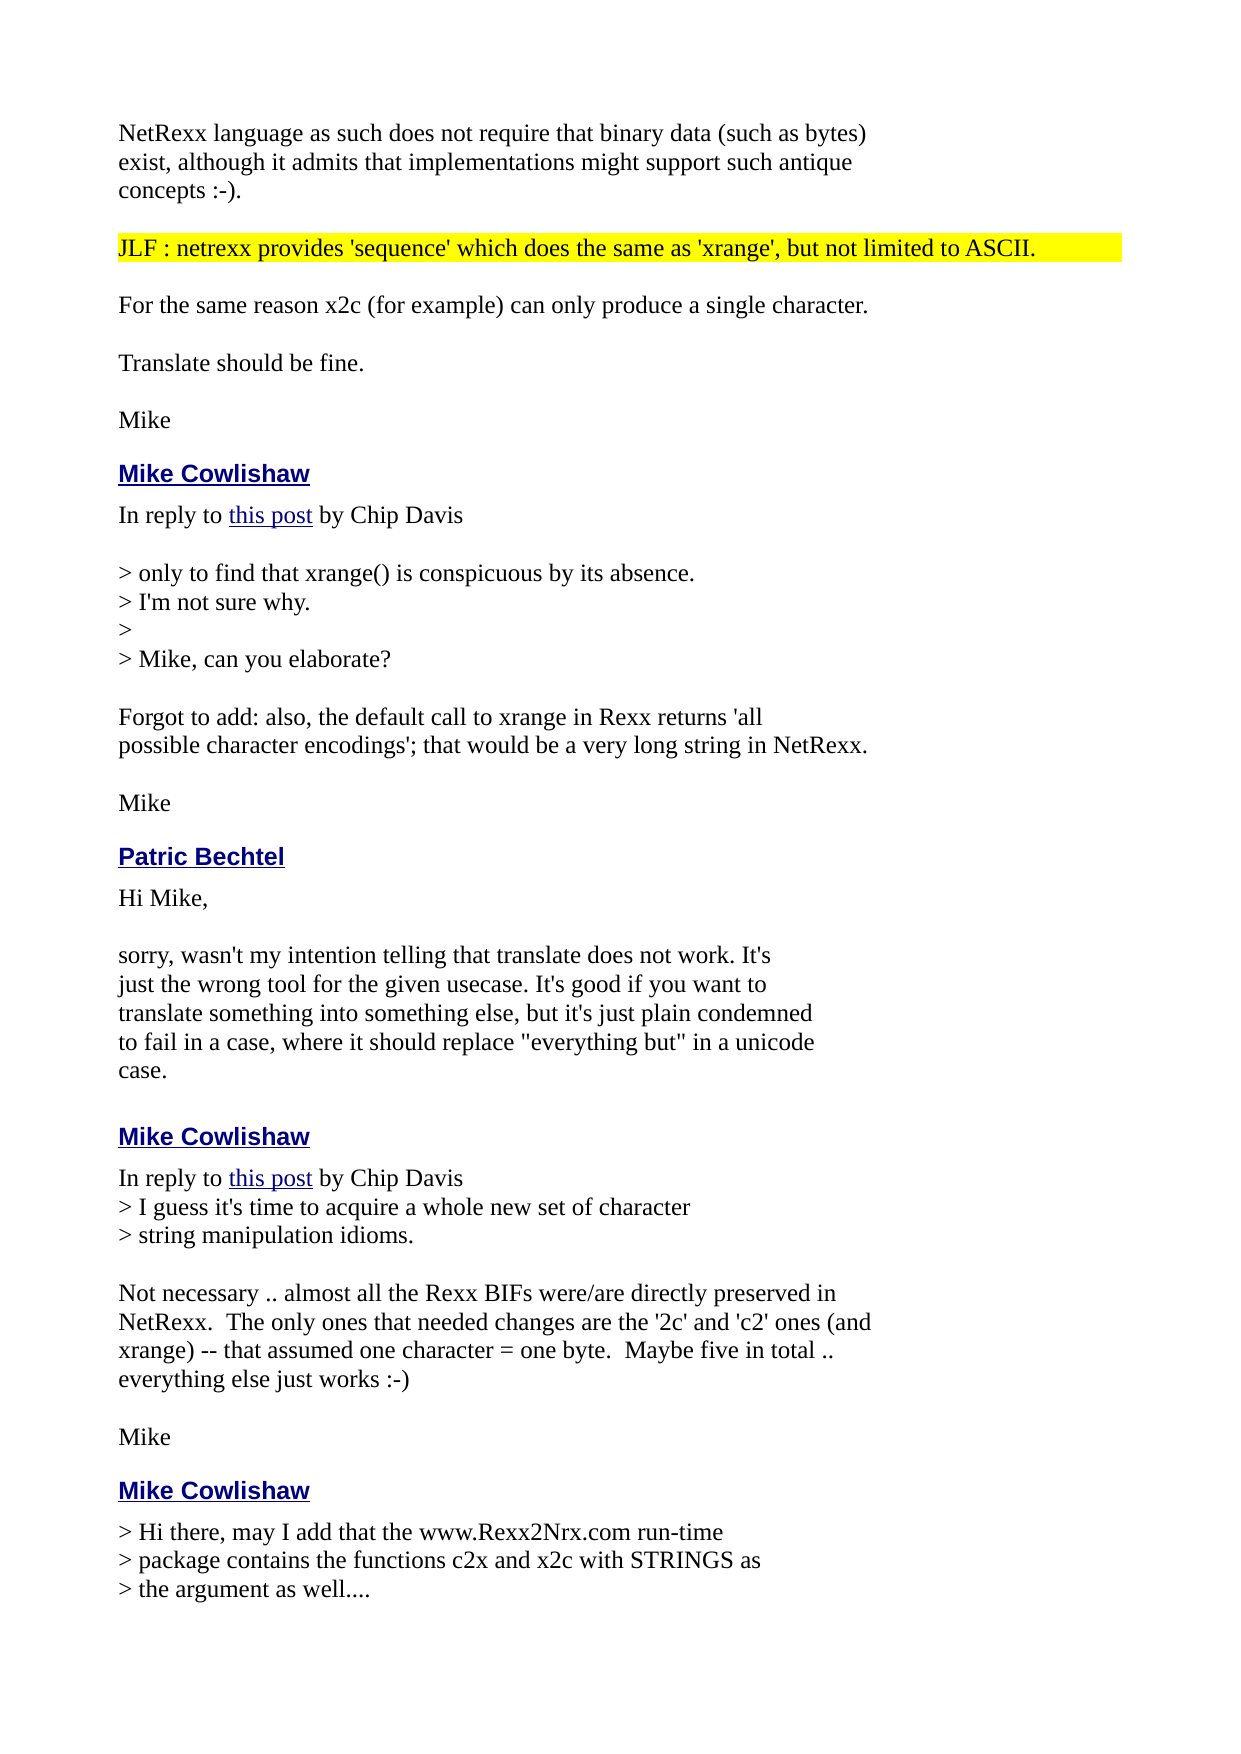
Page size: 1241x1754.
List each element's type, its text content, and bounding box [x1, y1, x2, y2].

text > I guess it's time to acquire a whole new set of character > string manipulation idioms. Not necessary .. almost all the Rexx BIFs were/are directly preserved in NetRexx. The only ones that needed changes are the '2c' and 'c2' ones (and xrange) -- that assumed one character = one byte. Maybe five in total .. everything else just works :-) Mike [118, 1192, 1122, 1451]
subtitle Mike Cowlishaw [118, 1122, 1122, 1151]
text > Hi there, may I add that the www.Rexx2Nrx.com run-time > package contains the functions c2x and x2c with STRINGS as > the argument as well.... [118, 1517, 1122, 1632]
text Hi Mike, sorry, wasn't my intention telling that translate does not work. It's just the wrong tool for the given usecase. It's good if you want to translate something into something else, but it's just plain condemned to fail in a case, where it should replace "everything but" in a unicode case. [118, 883, 1122, 1084]
subtitle Mike Cowlishaw [118, 1476, 1122, 1504]
text In reply to this post by Chip Davis [118, 501, 1122, 529]
text In reply to this post by Chip Davis [118, 1163, 1122, 1192]
text JLF : netrexx provides 'sequence' which does the same as 'xrange', but not limited to ASCII. [118, 233, 1122, 262]
subtitle Patric Bechtel [118, 842, 1122, 871]
subtitle Mike Cowlishaw [118, 459, 1122, 488]
text NetRexx language as such does not require that binary data (such as bytes) exist, although it admits that implementations might support such antique concepts :-). [118, 118, 1122, 233]
text For the same reason x2c (for example) can only produce a single character. Translate should be fine. Mike [118, 262, 1122, 434]
text > only to find that xrange() is conspicuous by its absence. > I'm not sure why. > > Mike, can you elaborate? Forgot to add: also, the default call to xrange in Rexx returns 'all possible character encodings'; that would be a very long string in NetRexx. Mike [118, 529, 1122, 817]
